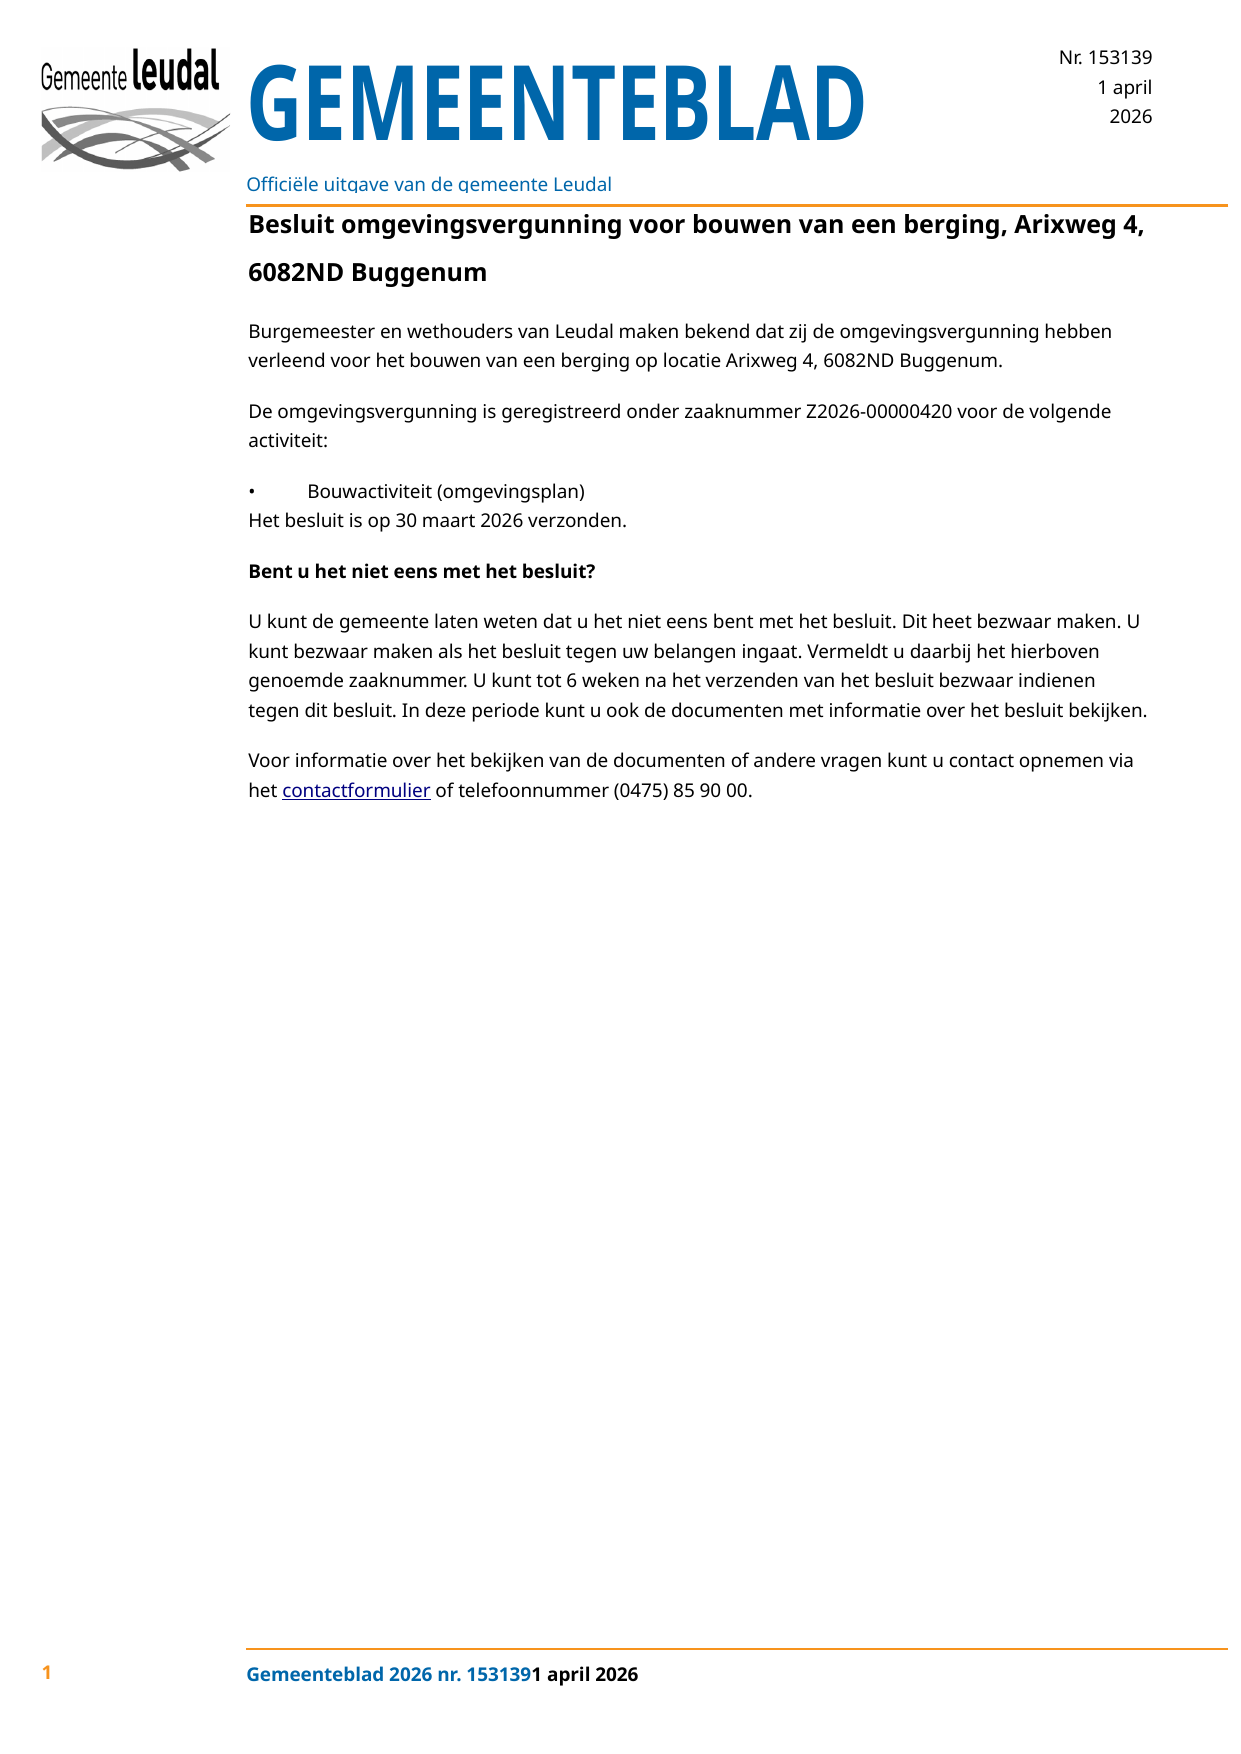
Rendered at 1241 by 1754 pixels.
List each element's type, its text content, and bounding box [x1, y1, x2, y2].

text U kunt de gemeente laten weten dat u het niet eens bent met het besluit. Dit heet bezwaar maken. U kunt bezwaar maken als het besluit tegen uw belangen ingaat. Vermeldt u daarbij het hierboven genoemde zaaknummer. U kunt tot 6 weken na het verzenden van het besluit bezwaar indienen tegen dit besluit. In deze periode kunt u ook de documenten met informatie over het besluit bekijken. [248, 608, 1152, 723]
text De omgevingsvergunning is geregistreerd onder zaaknummer Z2026-00000420 voor de volgende activiteit: [248, 398, 1152, 453]
picture [41, 47, 231, 172]
text Voor informatie over het bekijken van de documenten of andere vragen kunt u contact opnemen via het contactformulier of telefoonnummer (0475) 85 90 00. [248, 747, 1152, 803]
text Bent u het niet eens met het besluit? [248, 558, 1152, 584]
text Burgemeester en wethouders van Leudal maken bekend dat zij de omgevingsvergunning hebben verleend voor het bouwen van een berging op locatie Arixweg 4, 6082ND Buggenum. [248, 318, 1152, 373]
list Bouwactiviteit (omgevingsplan) [248, 478, 1152, 504]
text Besluit omgevingsvergunning voor bouwen van een berging, Arixweg 4, 6082ND Buggenum [248, 207, 1152, 288]
text Het besluit is op 30 maart 2026 verzonden. [248, 507, 1152, 533]
